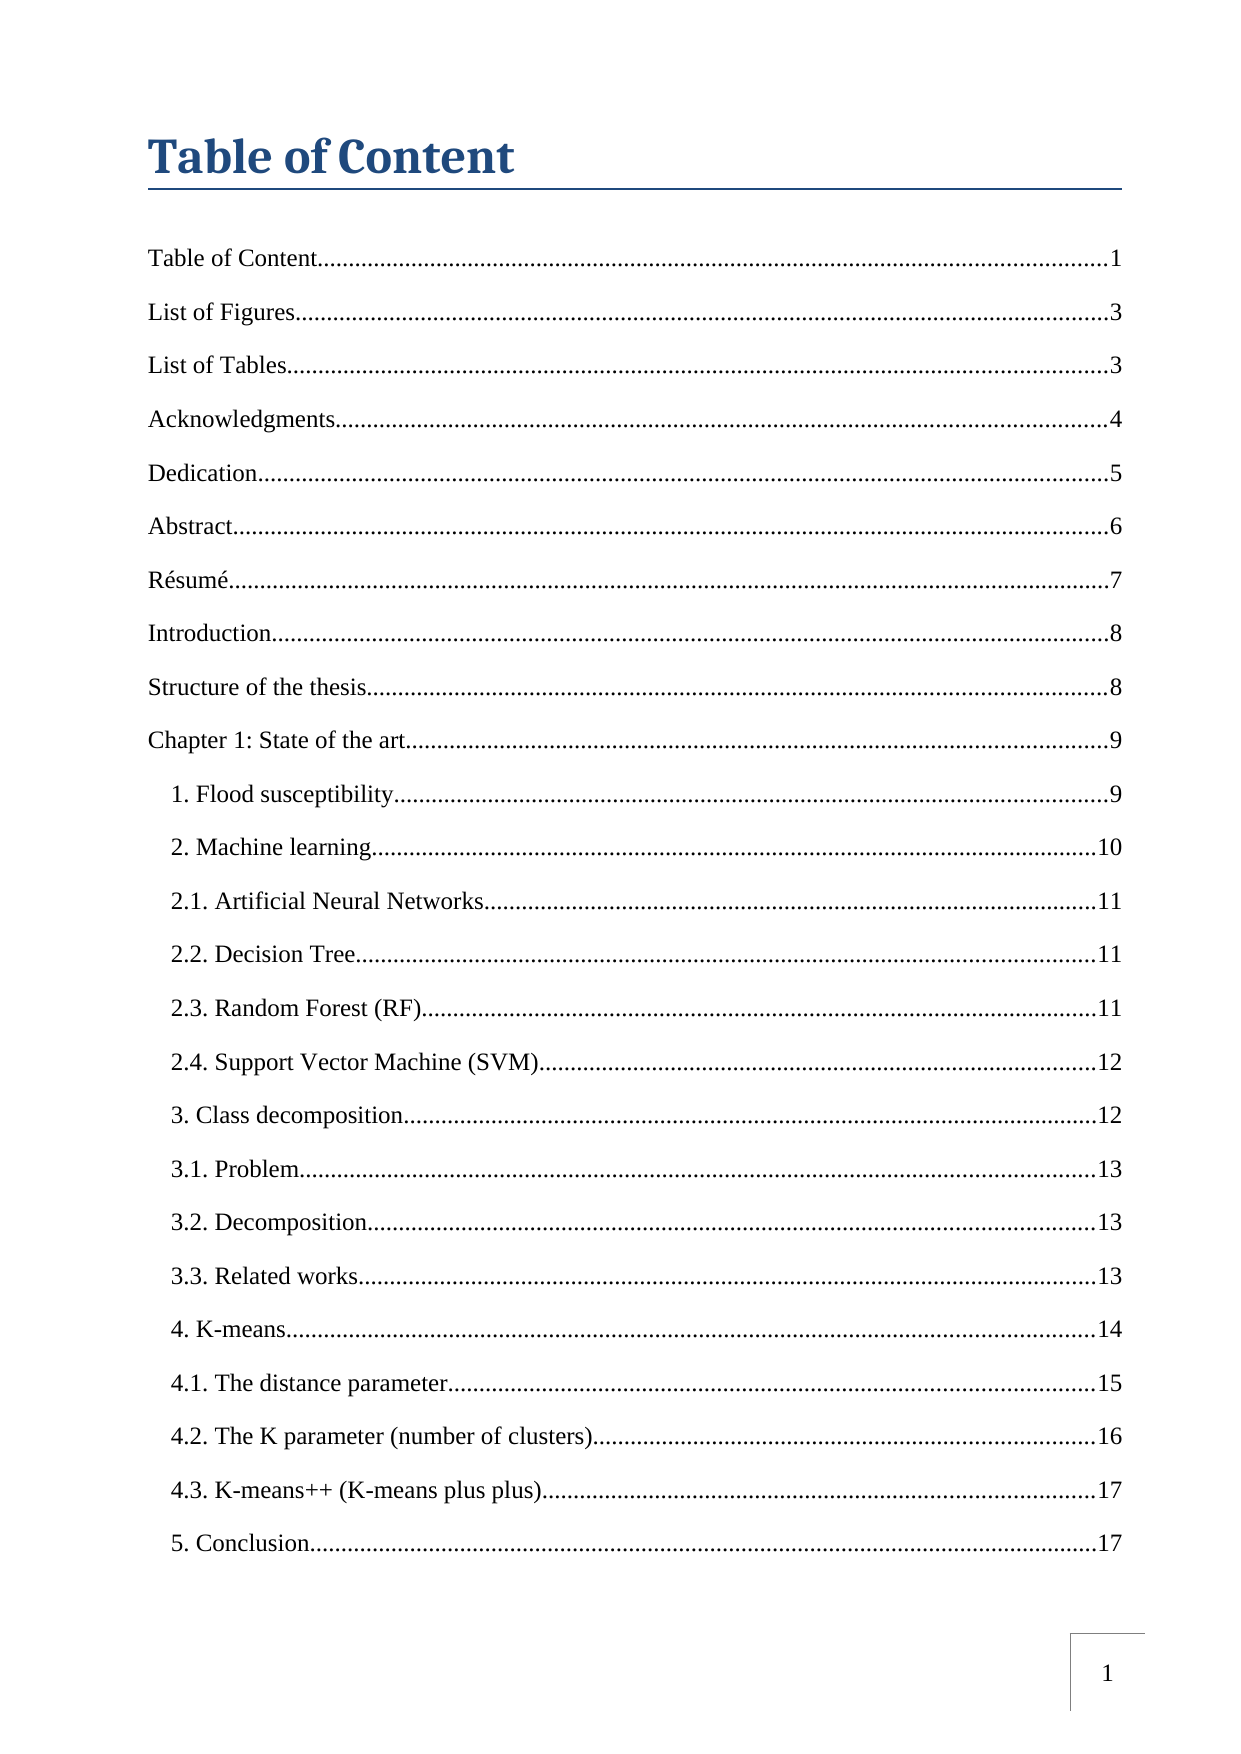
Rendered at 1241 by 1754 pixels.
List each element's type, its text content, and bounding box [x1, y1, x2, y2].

text Abstract 6 [148, 511, 1122, 540]
subtitle Table of Content [148, 129, 1122, 188]
text 3. Class decomposition 12 [171, 1100, 1122, 1129]
text 3.1. Problem 13 [171, 1154, 1122, 1182]
text 5. Conclusion 17 [171, 1528, 1122, 1557]
text Chapter 1: State of the art 9 [148, 725, 1122, 754]
text 2. Machine learning 10 [171, 832, 1122, 861]
text 4.2. The K parameter (number of clusters) 16 [171, 1421, 1122, 1450]
text Dedication 5 [148, 458, 1122, 486]
text 4. K-means 14 [171, 1314, 1122, 1343]
text Acknowledgments 4 [148, 404, 1122, 433]
text List of Figures 3 [148, 297, 1122, 326]
text List of Tables 3 [148, 351, 1122, 379]
text 2.2. Decision Tree 11 [171, 939, 1122, 968]
text Résumé 7 [148, 565, 1122, 593]
text 2.3. Random Forest (RF) 11 [171, 993, 1122, 1022]
text 2.1. Artificial Neural Networks 11 [171, 886, 1122, 915]
text 3.2. Decomposition 13 [171, 1207, 1122, 1236]
text Structure of the thesis 8 [148, 672, 1122, 701]
text 3.3. Related works 13 [171, 1261, 1122, 1289]
text 4.1. The distance parameter 15 [171, 1368, 1122, 1397]
text Table of Content 1 [148, 243, 1122, 272]
text 2.4. Support Vector Machine (SVM) 12 [171, 1047, 1122, 1075]
text Introduction 8 [148, 618, 1122, 647]
text 4.3. K-means++ (K-means plus plus) 17 [171, 1475, 1122, 1504]
text 1. Flood susceptibility 9 [171, 779, 1122, 808]
